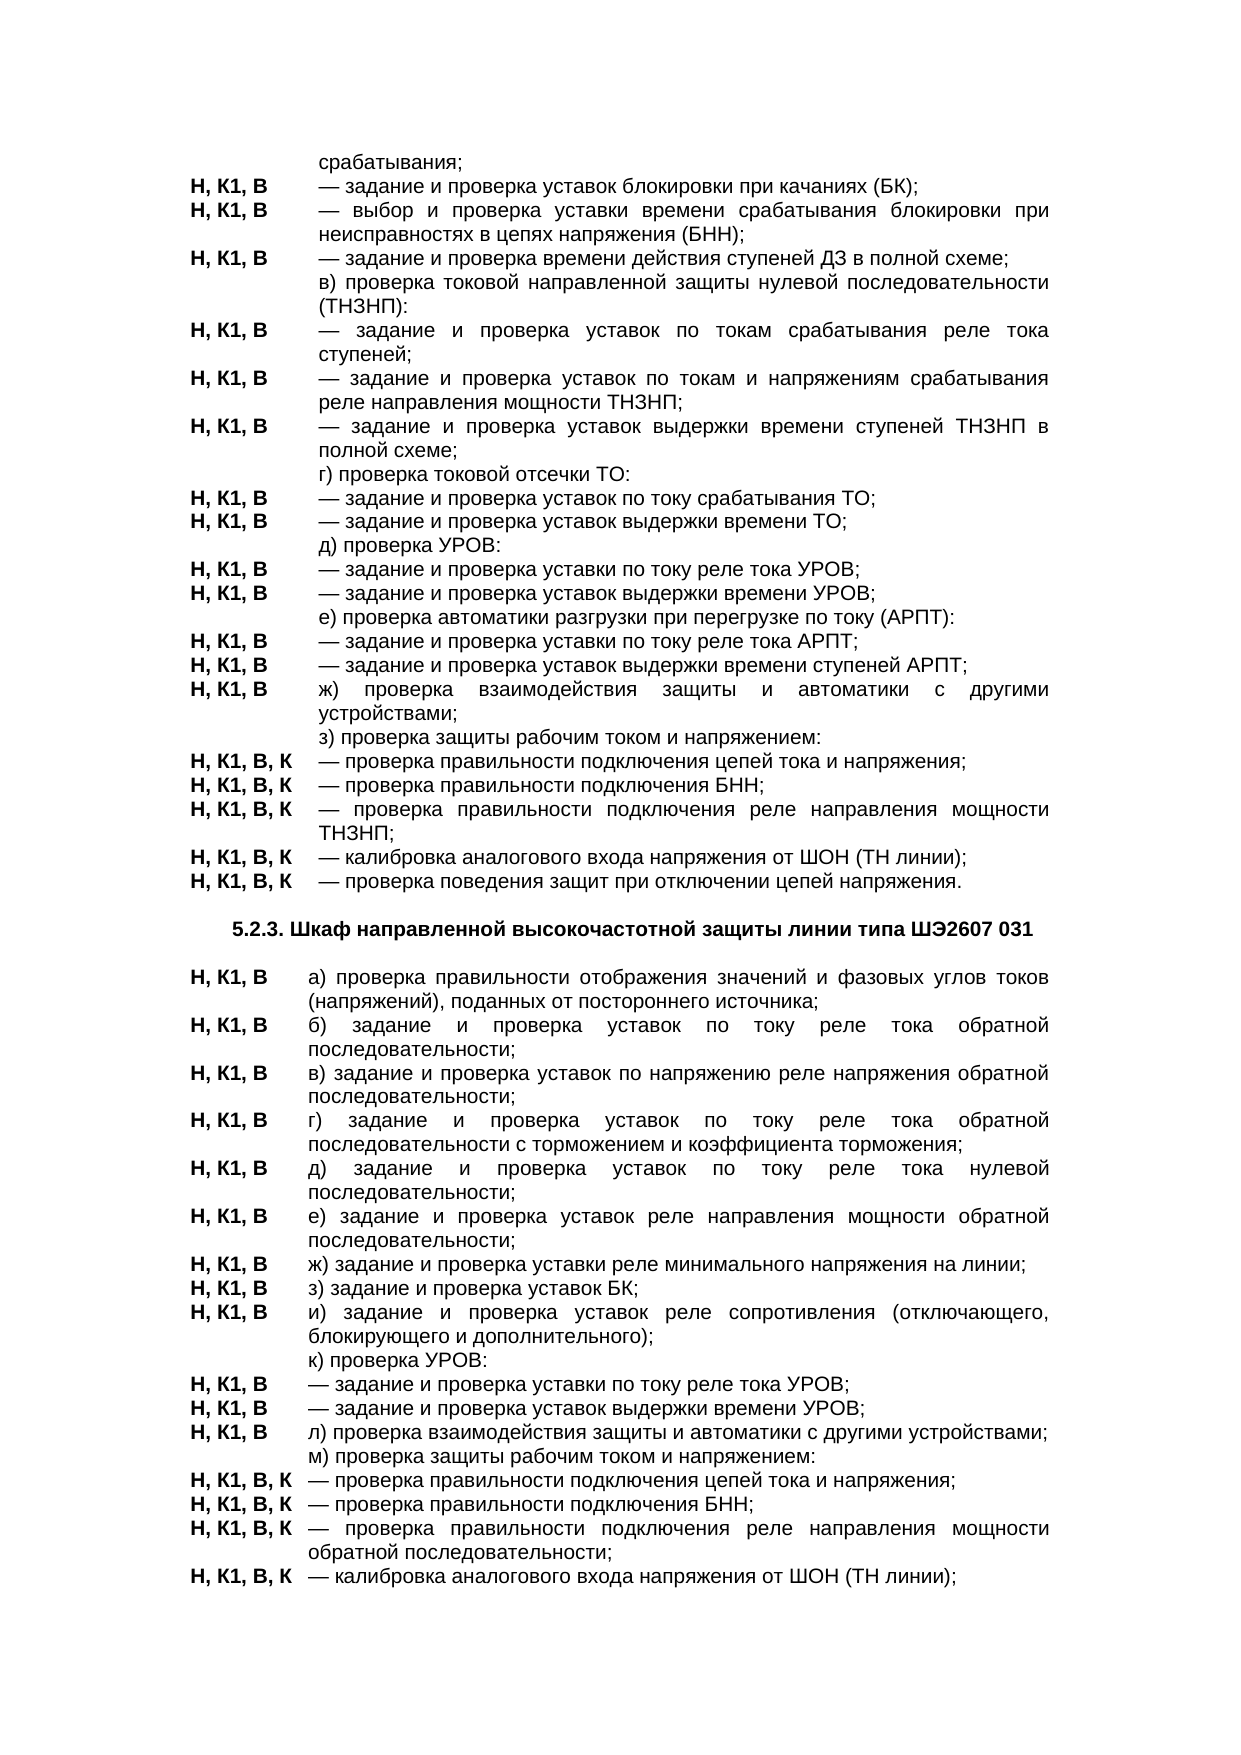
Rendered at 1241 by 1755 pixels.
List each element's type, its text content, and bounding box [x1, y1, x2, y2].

text 5.2.3. Шкаф направленной высокочастотной защиты линии типа ШЭ2607 031 [187, 917, 1053, 941]
table_cell Н, К1, В [187, 1013, 305, 1060]
table_cell Н, К1, В [187, 414, 315, 461]
table_cell Н, К1, В [187, 677, 315, 725]
table_header Н, К1, В [187, 965, 305, 1012]
table_cell Н, К1, В [187, 1156, 305, 1204]
table_cell Н, К1, В [187, 366, 315, 413]
table_cell Н, К1, В [187, 198, 315, 246]
table_cell Н, К1, В [187, 318, 315, 366]
table_cell Н, К1, В, К [187, 1516, 305, 1563]
table_cell Н, К1, В [187, 1204, 305, 1252]
table_cell Н, К1, В, К [187, 797, 315, 845]
table_cell Н, К1, В [187, 1108, 305, 1156]
table_cell [187, 270, 315, 318]
table_cell Н, К1, В [187, 1060, 305, 1108]
table_cell Н, К1, В [187, 1300, 305, 1348]
table_cell [187, 150, 315, 174]
